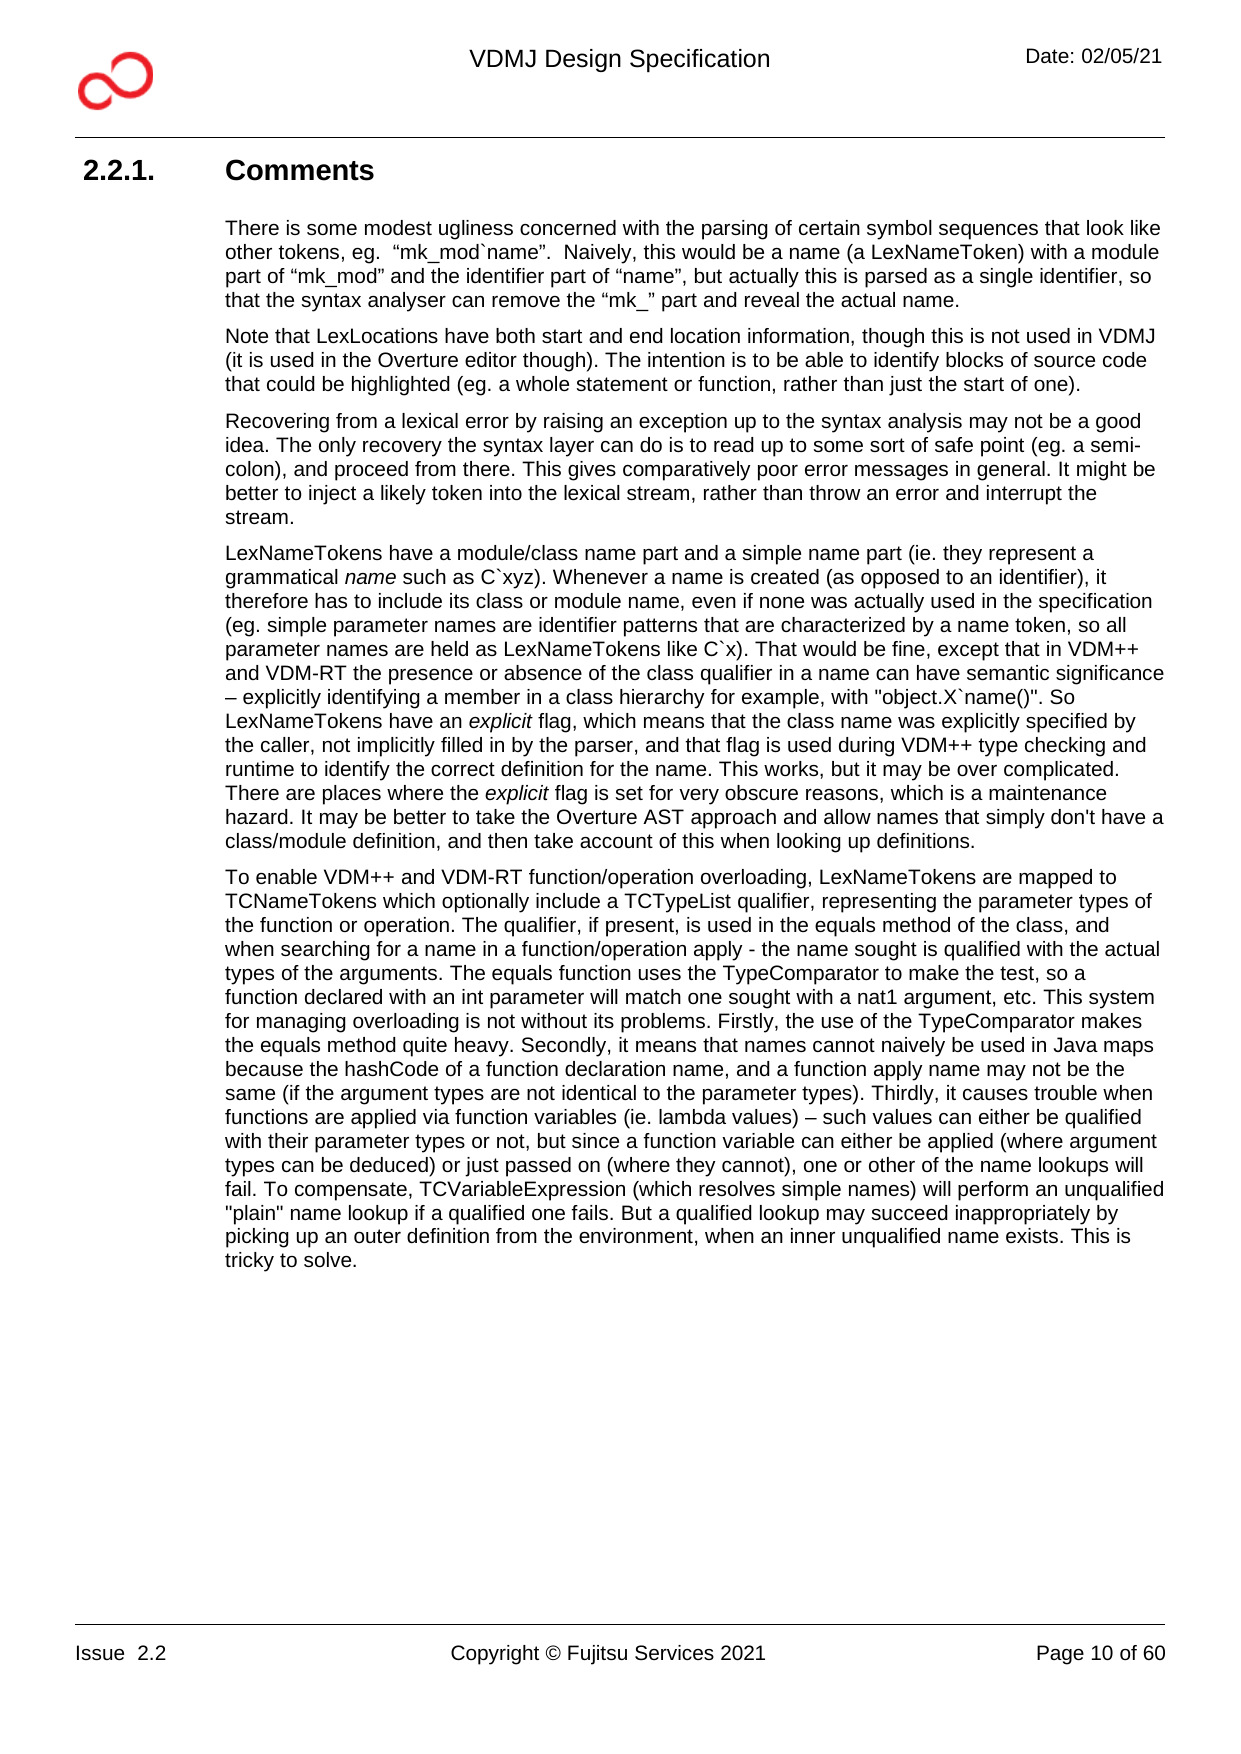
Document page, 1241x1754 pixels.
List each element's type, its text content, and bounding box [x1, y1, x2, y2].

text Note that LexLocations have both start and end location information, though this is not used in VDMJ (it is used in the Overture editor though). The intention is to be able to identify blocks of source code that could be highlighted (eg. a whole statement or function, rather than just the start of one). [225, 325, 1165, 397]
text There is some modest ugliness concerned with the parsing of certain symbol sequences that look like other tokens, eg. “mk_mod`name”. Naively, this would be a name (a LexNameToken) with a module part of “mk_mod” and the identifier part of “name”, but actually this is parsed as a single identifier, so that the syntax analyser can remove the “mk_” part and reveal the actual name. [225, 216, 1165, 312]
text LexNameTokens have a module/class name part and a simple name part (ie. they represent a grammatical name such as C`xyz). Whenever a name is created (as opposed to an identifier), it therefore has to include its class or module name, even if none was actually used in the specification (eg. simple parameter names are identifier patterns that are characterized by a name token, so all parameter names are held as LexNameTokens like C`x). That would be fine, except that in VDM++ and VDM-RT the presence or absence of the class qualifier in a name can have semantic significance – explicitly identifying a member in a class hierarchy for example, with "object.X`name()". So LexNameTokens have an explicit flag, which means that the class name was explicitly specified by the caller, not implicitly filled in by the parser, and that flag is used during VDM++ type checking and runtime to identify the correct definition for the name. This works, but it may be over complicated. There are places where the explicit flag is set for very obscure reasons, which is a maintenance hazard. It may be better to take the Overture AST approach and allow names that simply don't have a class/module definition, and then take account of this when looking up definitions. [225, 541, 1165, 853]
text To enable VDM++ and VDM-RT function/operation overloading, LexNameTokens are mapped to TCNameTokens which optionally include a TCTypeList qualifier, representing the parameter types of the function or operation. The qualifier, if present, is used in the equals method of the class, and when searching for a name in a function/operation apply - the name sought is qualified with the actual types of the arguments. The equals function uses the TypeComparator to make the test, so a function declared with an int parameter will match one sought with a nat1 argument, etc. This system for managing overloading is not without its problems. Firstly, the use of the TypeComparator makes the equals method quite heavy. Secondly, it means that names cannot naively be used in Java maps because the hashCode of a function declaration name, and a function apply name may not be the same (if the argument types are not identical to the parameter types). Thirdly, it causes trouble when functions are applied via function variables (ie. lambda values) – such values can either be qualified with their parameter types or not, but since a function variable can either be applied (where argument types can be deduced) or just passed on (where they cannot), one or other of the name lookups will fail. To compensate, TCVariableExpression (which resolves simple names) will perform an unqualified "plain" name lookup if a qualified one fails. But a qualified lookup may succeed inappropriately by picking up an outer definition from the environment, when an inner unqualified name exists. This is tricky to solve. [225, 865, 1165, 1273]
picture [78, 44, 153, 120]
subtitle Comments [75, 153, 1165, 186]
text Recovering from a lexical error by raising an exception up to the syntax analysis may not be a good idea. The only recovery the syntax layer can do is to read up to some sort of safe point (eg. a semi-colon), and proceed from there. This gives comparatively poor error messages in general. It might be better to inject a likely token into the lexical stream, rather than throw an error and interrupt the stream. [225, 409, 1165, 529]
